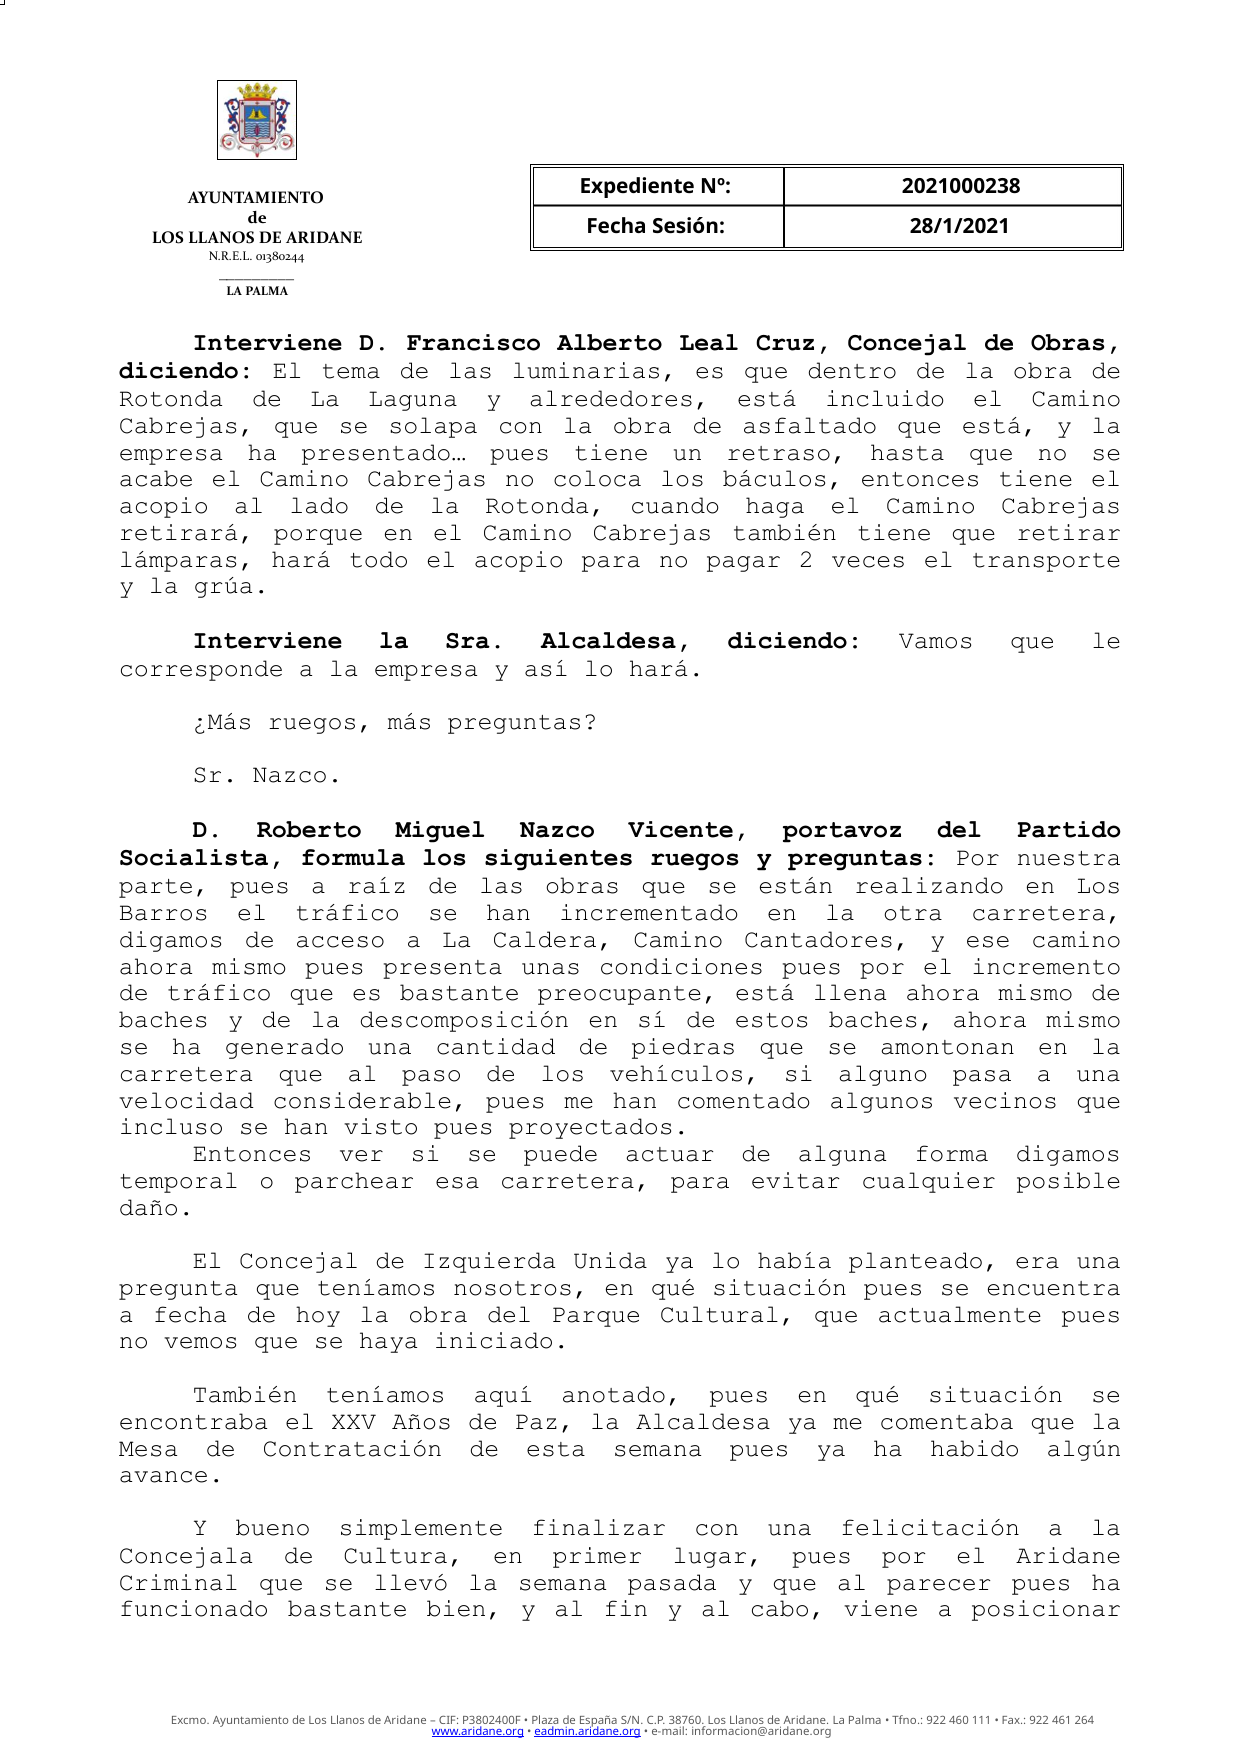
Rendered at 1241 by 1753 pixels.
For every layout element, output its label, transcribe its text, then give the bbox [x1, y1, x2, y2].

picture [531, 165, 1123, 250]
text _ [219, 266, 226, 279]
text empresa ha presentado… pues tiene un retraso, hasta que no se [119, 439, 1146, 466]
text También teníamos aquí anotado, pues en qué situación se [192, 1379, 1146, 1408]
text baches y de la descomposición en sí de estos baches, ahora mismo [119, 1006, 1146, 1033]
text se ha generado una cantidad de piedras que se amontonan en la [119, 1033, 1146, 1060]
text retirará, porque en el Camino Cabrejas también tiene que retirar [119, 519, 1146, 546]
text Mesa de Contratación de esta semana pues ya ha habido algún [119, 1435, 1146, 1461]
text velocidad considerable, pues me han comentado algunos vecinos que [119, 1087, 1146, 1113]
text daño. [119, 1194, 1146, 1220]
text parte, pues a raíz de las obras que se están realizando en Los [119, 872, 1146, 899]
text de tráfico que es bastante preocupante, está llena ahora mismo de [119, 979, 1146, 1006]
text Sr. Nazco. [192, 760, 367, 788]
text acopio al lado de la Rotonda, cuando haga el Camino Cabrejas [119, 492, 1146, 519]
text Excmo. Ayuntamiento de Los Llanos de Aridane – CIF: P3802400F • Plaza de España S/N. C.P. 38760. Los Llanos de Aridane. La Palma • Tfno.: 922 460 111 • Fax.: 922 461 264 [171, 1713, 1095, 1727]
text avance. [119, 1461, 1146, 1488]
text ________ [226, 266, 317, 282]
text incluso se han visto pues proyectados. [119, 1113, 1146, 1140]
text www.aridane.org • eadmin.aridane.org • e-mail: informacion@aridane.org [431, 1724, 834, 1738]
text D. Roberto Miguel Nazco Vicente, portavoz del Partido [192, 815, 1146, 843]
text temporal o parchear esa carretera, para evitar cualquier posible [119, 1167, 1146, 1194]
text Socialista, formula los siguientes ruegos y preguntas: Por nuestra [119, 843, 1146, 872]
text 28/1/2021 [909, 214, 1059, 239]
text Interviene D. Francisco Alberto Leal Cruz, Concejal de Obras, [192, 328, 1146, 356]
text Criminal que se llevó la semana pasada y que al parecer pues ha [119, 1568, 1146, 1595]
text LA PALMA [226, 286, 317, 298]
text Fecha Sesión: [586, 214, 761, 239]
text Entonces ver si se puede actuar de alguna forma digamos [192, 1138, 1146, 1167]
text 2021000238 [902, 173, 1059, 198]
text Rotonda de La Laguna y alrededores, está incluido el Camino [119, 384, 1146, 412]
text LOS LLANOS DE ARIDANE [152, 230, 387, 247]
text ahora mismo pues presenta unas condiciones pues por el incremento [119, 953, 1146, 979]
text lámparas, hará todo el acopio para no pagar 2 veces el transporte [119, 546, 1146, 572]
text Y bueno simplemente finalizar con una felicitación a la [192, 1513, 1146, 1542]
text N.R.E.L. 01380244 [208, 250, 327, 262]
text AYUNTAMIENTO [188, 190, 387, 207]
text Interviene la Sra. Alcaldesa, diciendo: Vamos que le [192, 626, 1146, 654]
text y la grúa. [119, 572, 1146, 599]
text acabe el Camino Cabrejas no coloca los báculos, entonces tiene el [119, 466, 1146, 492]
text de [247, 210, 387, 227]
text _ [317, 266, 327, 282]
text pregunta que teníamos nosotros, en qué situación pues se encuentra [119, 1274, 1146, 1301]
text digamos de acceso a La Caldera, Camino Cantadores, y ese camino [119, 926, 1146, 953]
text Expediente Nº: [579, 173, 761, 198]
text funcionado bastante bien, y al fin y al cabo, viene a posicionar [119, 1595, 1146, 1622]
text ¿Más ruegos, más preguntas? [192, 707, 622, 735]
text Cabrejas, que se solapa con la obra de asfaltado que está, y la [119, 412, 1146, 439]
text no vemos que se haya iniciado. [119, 1327, 1146, 1354]
text Barros el tráfico se han incrementado en la otra carretera, [119, 899, 1146, 926]
text El Concejal de Izquierda Unida ya lo había planteado, era una [192, 1246, 1146, 1274]
text encontraba el XXV Años de Paz, la Alcaldesa ya me comentaba que la [119, 1408, 1146, 1435]
text diciendo: El tema de las luminarias, es que dentro de la obra de [119, 356, 1146, 384]
picture [218, 81, 296, 159]
text a fecha de hoy la obra del Parque Cultural, que actualmente pues [119, 1301, 1146, 1327]
text corresponde a la empresa y así lo hará. [119, 654, 1146, 682]
text carretera que al paso de los vehículos, si alguno pasa a una [119, 1060, 1146, 1087]
text Concejala de Cultura, en primer lugar, pues por el Aridane [119, 1542, 1146, 1568]
